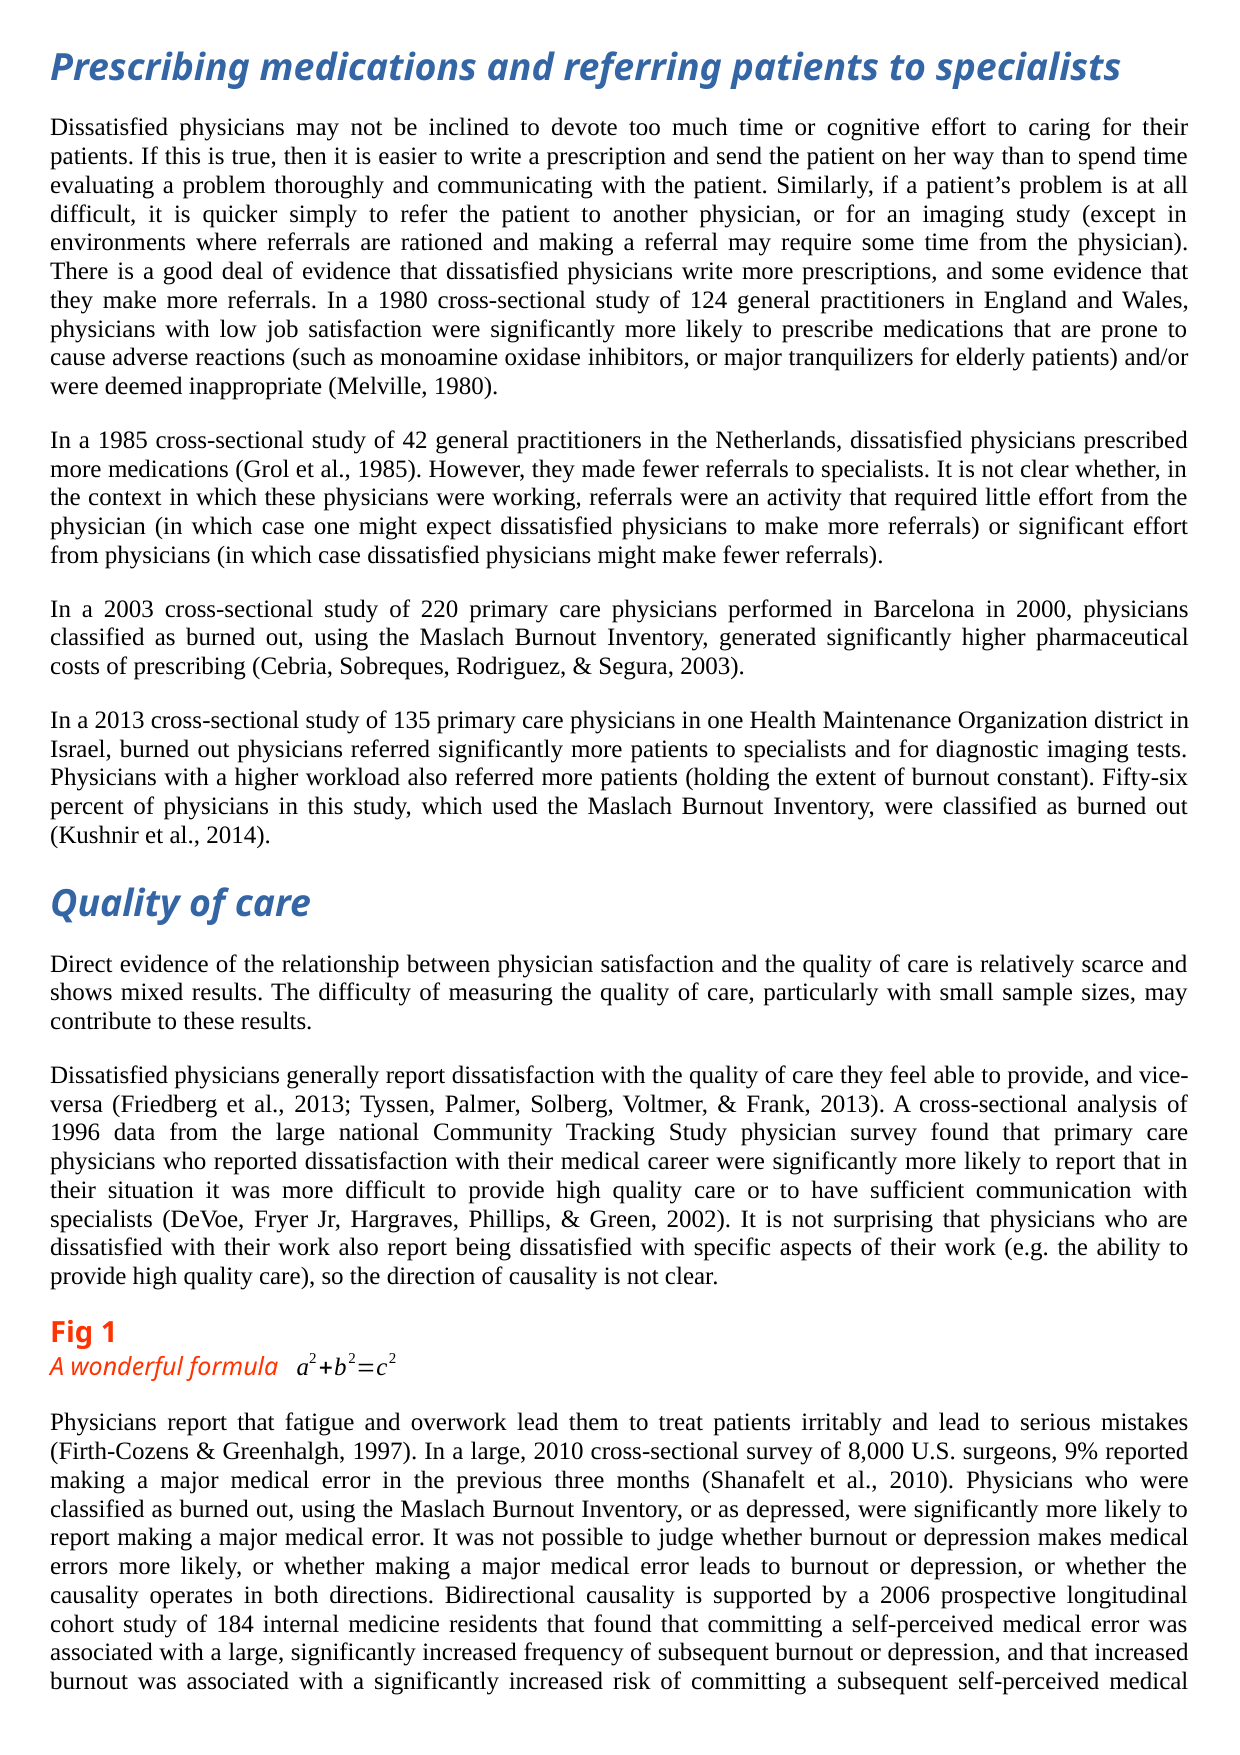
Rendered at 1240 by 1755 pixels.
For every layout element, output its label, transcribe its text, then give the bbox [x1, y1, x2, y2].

text Fig 1 [50, 1319, 1189, 1348]
subtitle Prescribing medications and referring patients to specialists [50, 50, 1189, 87]
text Physicians report that fatigue and overwork lead them to treat patients irritably and lead to serious mistakes (Firth-Cozens & Greenhalgh, 1997). In a large, 2010 cross-sectional survey of 8,000 U.S. surgeons, 9% reported making a major medical error in the previous three months (Shanafelt et al., 2010). Physicians who were classified as burned out, using the Maslach Burnout Inventory, or as depressed, were significantly more likely to report making a major medical error. It was not possible to judge whether burnout or depression makes medical errors more likely, or whether making a major medical error leads to burnout or depression, or whether the causality operates in both directions. Bidirectional causality is supported by a 2006 prospective longitudinal cohort study of 184 internal medicine residents that found that committing a self-perceived medical error was associated with a large, significantly increased frequency of subsequent burnout or depression, and that increased burnout was associated with a significantly increased risk of committing a subsequent self-perceived medical [50, 1407, 1189, 1695]
text Dissatisfied physicians may not be inclined to devote too much time or cognitive effort to caring for their patients. If this is true, then it is easier to write a prescription and send the patient on her way than to spend time evaluating a problem thoroughly and communicating with the patient. Similarly, if a patient’s problem is at all difficult, it is quicker simply to refer the patient to another physician, or for an imaging study (except in environments where referrals are rationed and making a referral may require some time from the physician). There is a good deal of evidence that dissatisfied physicians write more prescriptions, and some evidence that they make more referrals. In a 1980 cross-sectional study of 124 general practitioners in England and Wales, physicians with low job satisfaction were significantly more likely to prescribe medications that are prone to cause adverse reactions (such as monoamine oxidase inhibitors, or major tranquilizers for elderly patients) and/or were deemed inappropriate (Melville, 1980). [50, 112, 1189, 400]
text In a 1985 cross-sectional study of 42 general practitioners in the Netherlands, dissatisfied physicians prescribed more medications (Grol et al., 1985). However, they made fewer referrals to specialists. It is not clear whether, in the context in which these physicians were working, referrals were an activity that required little effort from the physician (in which case one might expect dissatisfied physicians to make more referrals) or significant effort from physicians (in which case dissatisfied physicians might make fewer referrals). [50, 425, 1189, 569]
text In a 2003 cross-sectional study of 220 primary care physicians performed in Barcelona in 2000, physicians classified as burned out, using the Maslach Burnout Inventory, generated significantly higher pharmaceutical costs of prescribing (Cebria, Sobreques, Rodriguez, & Segura, 2003). [50, 594, 1189, 680]
text Dissatisfied physicians generally report dissatisfaction with the quality of care they feel able to provide, and vice-versa (Friedberg et al., 2013; Tyssen, Palmer, Solberg, Voltmer, & Frank, 2013). A cross-sectional analysis of 1996 data from the large national Community Tracking Study physician survey found that primary care physicians who reported dissatisfaction with their medical career were significantly more likely to report that in their situation it was more difficult to provide high quality care or to have sufficient communication with specialists (DeVoe, Fryer Jr, Hargraves, Phillips, & Green, 2002). It is not surprising that physicians who are dissatisfied with their work also report being dissatisfied with specific aspects of their work (e.g. the ability to provide high quality care), so the direction of causality is not clear. [50, 1060, 1189, 1290]
text In a 2013 cross-sectional study of 135 primary care physicians in one Health Maintenance Organization district in Israel, burned out physicians referred significantly more patients to specialists and for diagnostic imaging tests. Physicians with a higher workload also referred more patients (holding the extent of burnout constant). Fifty-six percent of physicians in this study, which used the Maslach Burnout Inventory, were classified as burned out (Kushnir et al., 2014). [50, 705, 1189, 849]
text A wonderful formula [50, 1348, 1189, 1382]
text Direct evidence of the relationship between physician satisfaction and the quality of care is relatively scarce and shows mixed results. The difficulty of measuring the quality of care, particularly with small sample sizes, may contribute to these results. [50, 949, 1189, 1035]
subtitle Quality of care [50, 886, 1189, 924]
